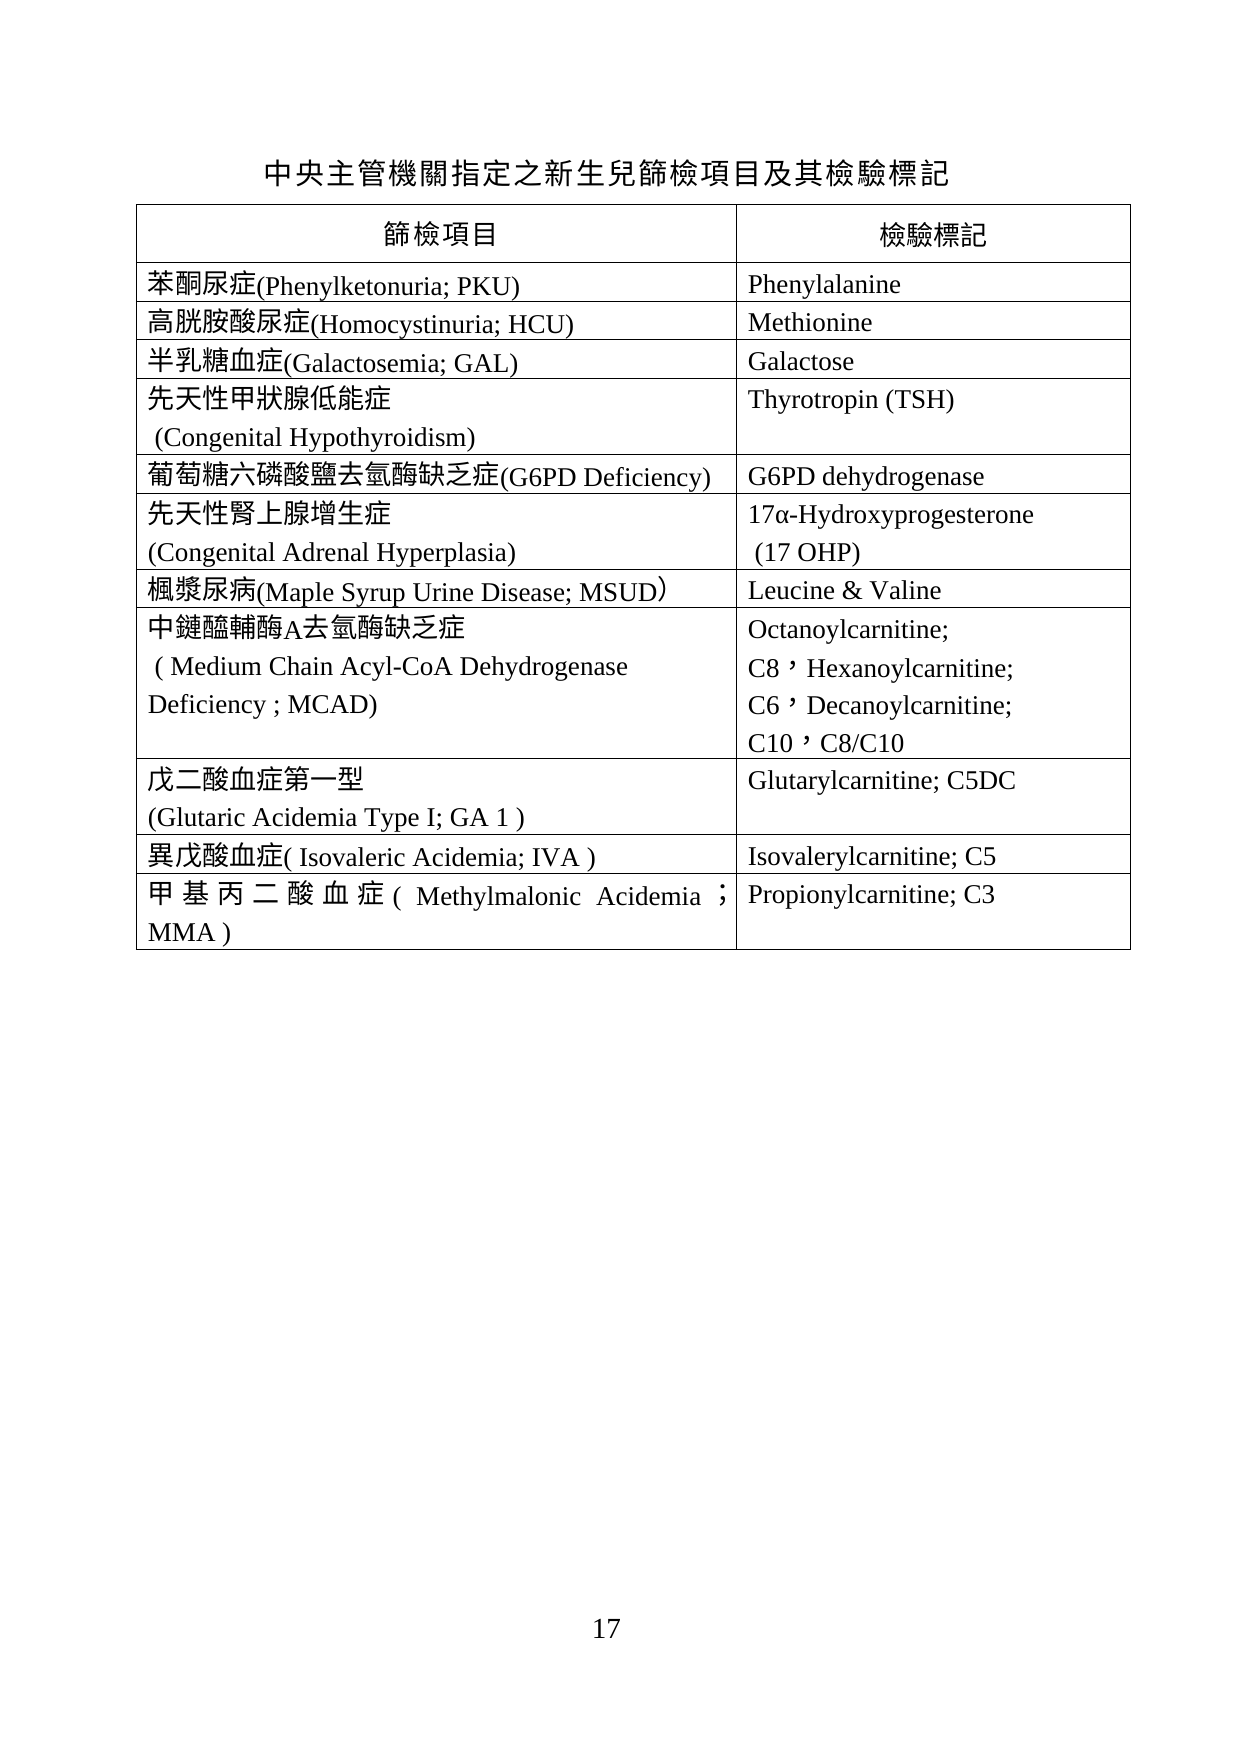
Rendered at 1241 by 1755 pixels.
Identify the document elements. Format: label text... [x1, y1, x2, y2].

table_cell Propionylcarnitine; C3 [737, 874, 1130, 949]
table_header 檢驗標記 [737, 205, 1130, 262]
table_cell Leucine & Valine [737, 570, 1130, 607]
table_cell Thyrotropin (TSH) [737, 379, 1130, 454]
table_cell 戊二酸血症第一型 (Glutaric Acidemia Type I; GA 1 ) [137, 759, 736, 834]
table_cell Methionine [737, 302, 1130, 339]
text 中央主管機關指定之新生兒篩檢項目及其檢驗標記 [125, 156, 1087, 192]
table_cell 高胱胺酸尿症(Homocystinuria; HCU) [137, 302, 736, 339]
table_cell 楓漿尿病(Maple Syrup Urine Disease; MSUD） [137, 570, 736, 607]
table_cell 異戊酸血症( Isovaleric Acidemia; IVA ) [137, 835, 736, 873]
table_cell Octanoylcarnitine; C8，Hexanoylcarnitine; C6，Decanoylcarnitine; C10，C8/C10 [737, 608, 1130, 758]
table_cell G6PD dehydrogenase [737, 455, 1130, 492]
table_cell Glutarylcarnitine; C5DC [737, 759, 1130, 834]
table_cell Isovalerylcarnitine; C5 [737, 835, 1130, 873]
table_cell 半乳糖血症(Galactosemia; GAL) [137, 340, 736, 378]
table_cell 先天性甲狀腺低能症 (Congenital Hypothyroidism) [137, 379, 736, 454]
table_header 篩檢項目 [137, 205, 736, 262]
table_cell 甲基丙二酸血症( Methylmalonic Acidemia；MMA ) [137, 874, 736, 949]
table_cell 葡萄糖六磷酸鹽去氫酶缺乏症(G6PD Deficiency) [137, 455, 736, 492]
table_cell 苯酮尿症(Phenylketonuria; PKU) [137, 263, 736, 301]
table_cell 先天性腎上腺增生症 (Congenital Adrenal Hyperplasia) [137, 494, 736, 568]
table_cell 17α-Hydroxyprogesterone (17 OHP) [737, 494, 1130, 568]
table_cell 中鏈醯輔酶Α去氫酶缺乏症 ( Medium Chain Acyl-CoA Dehydrogenase Deficiency ; MCAD) [137, 608, 736, 758]
table_cell Phenylalanine [737, 263, 1130, 301]
table_cell Galactose [737, 340, 1130, 378]
